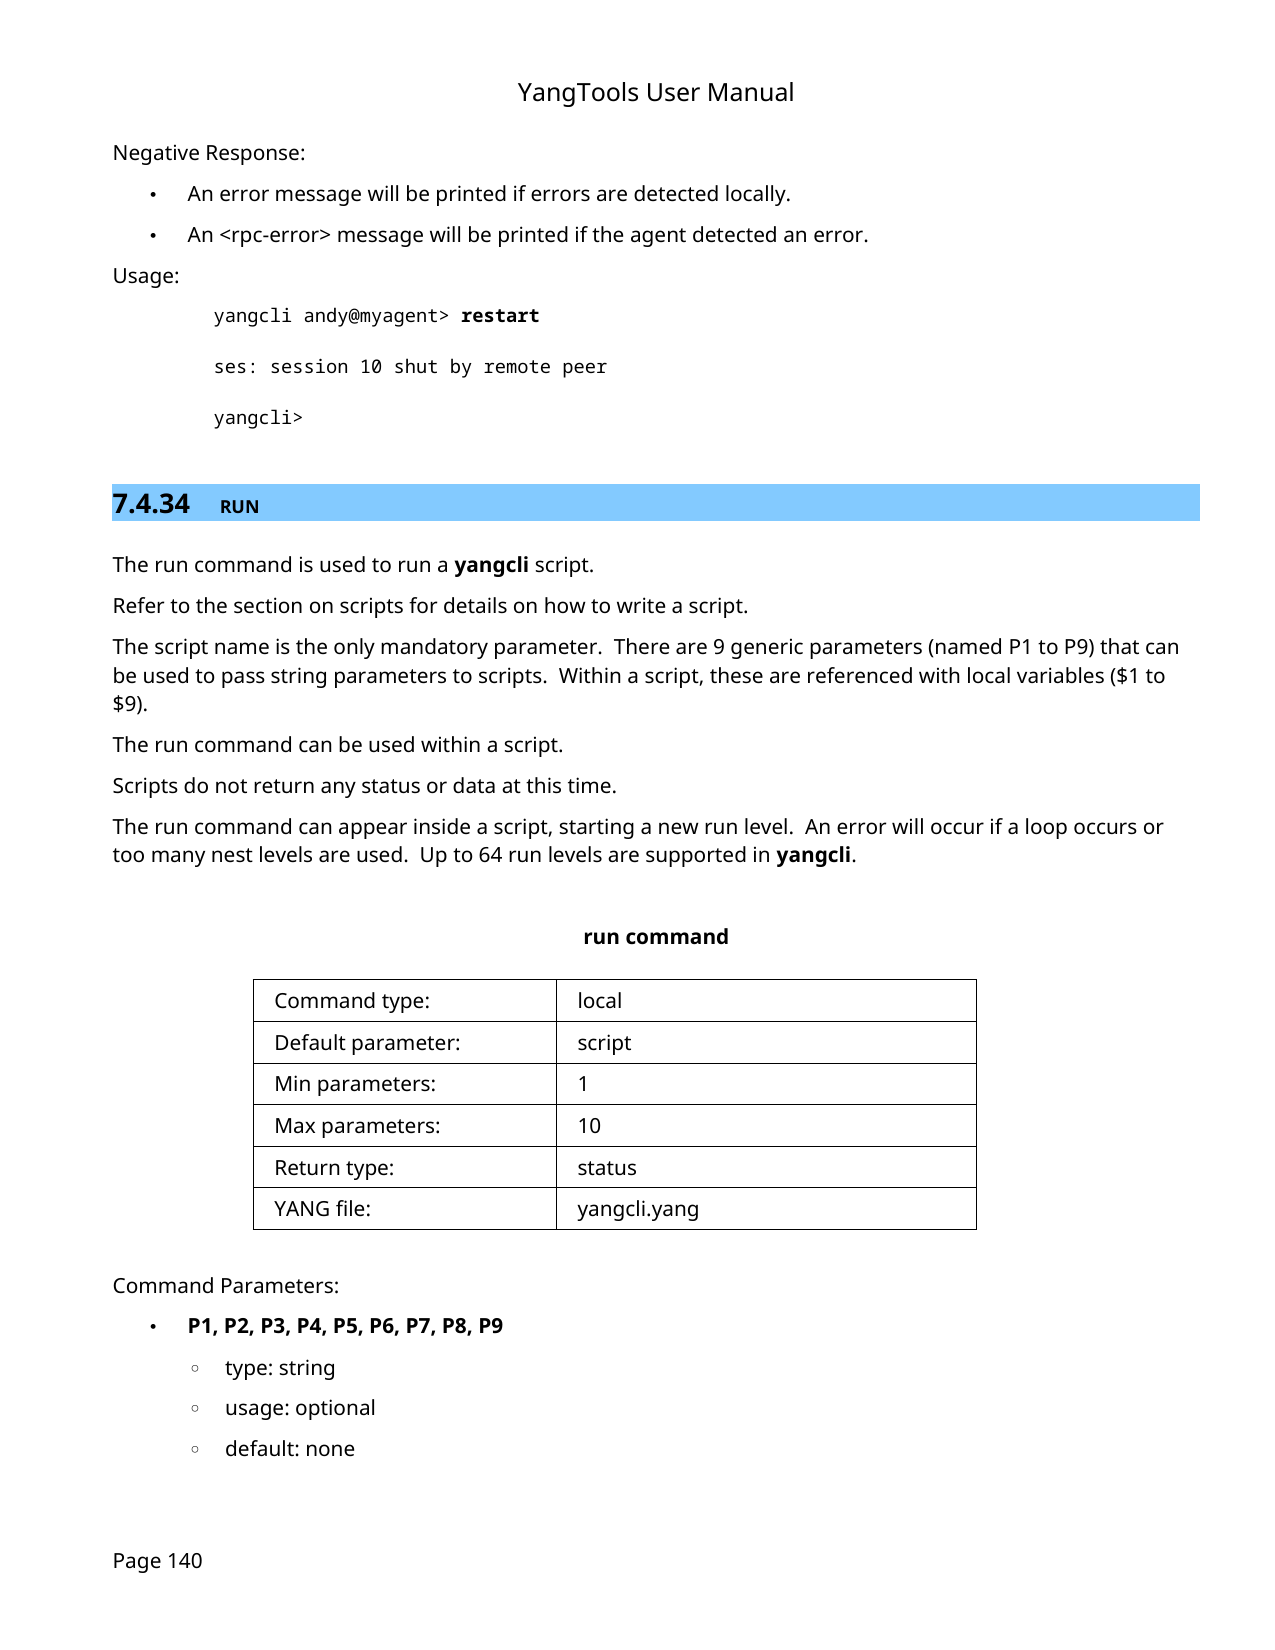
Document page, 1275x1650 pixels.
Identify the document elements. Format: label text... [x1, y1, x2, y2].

list An <rpc-error> message will be printed if the agent detected an error. [150, 220, 1200, 249]
table_cell Return type: [254, 1147, 556, 1187]
list default: none [187, 1434, 1200, 1463]
subtitle run [112, 484, 1200, 521]
list usage: optional [187, 1393, 1200, 1422]
table_cell status [557, 1147, 976, 1187]
text The run command is used to run a yangcli script. [112, 551, 1200, 579]
table_header Command type: [254, 980, 556, 1021]
list An error message will be printed if errors are detected locally. [150, 179, 1200, 208]
table_cell script [557, 1022, 976, 1062]
text Negative Response: [112, 138, 1200, 167]
list P1, P2, P3, P4, P5, P6, P7, P8, P9 [150, 1312, 1200, 1340]
text Usage: [112, 261, 1200, 290]
table_header local [557, 980, 976, 1021]
text The run command can appear inside a script, starting a new run level. An error will occur if a loop occurs or too many nest levels are used. Up to 64 run levels are supported in yangcli. [112, 812, 1200, 869]
table_cell Max parameters: [254, 1105, 556, 1146]
text The script name is the only mandatory parameter. There are 9 generic parameters (named P1 to P9) that can be used to pass string parameters to scripts. Within a script, these are referenced with local variables ($1 to $9). [112, 632, 1200, 718]
subtitle run command [127, 922, 1185, 951]
table_cell yangcli.yang [557, 1188, 976, 1229]
text The run command can be used within a script. [112, 730, 1200, 759]
table_cell 10 [557, 1105, 976, 1146]
table_cell Min parameters: [254, 1064, 556, 1104]
table_cell YANG file: [254, 1188, 556, 1229]
text Scripts do not return any status or data at this time. [112, 771, 1200, 800]
text yangcli andy@myagent> restart ses: session 10 shut by remote peer yangcli> [139, 302, 1200, 455]
list type: string [187, 1353, 1200, 1381]
table_cell 1 [557, 1064, 976, 1104]
text Command Parameters: [112, 1271, 1200, 1299]
text Refer to the section on scripts for details on how to write a script. [112, 592, 1200, 620]
table_cell Default parameter: [254, 1022, 556, 1062]
